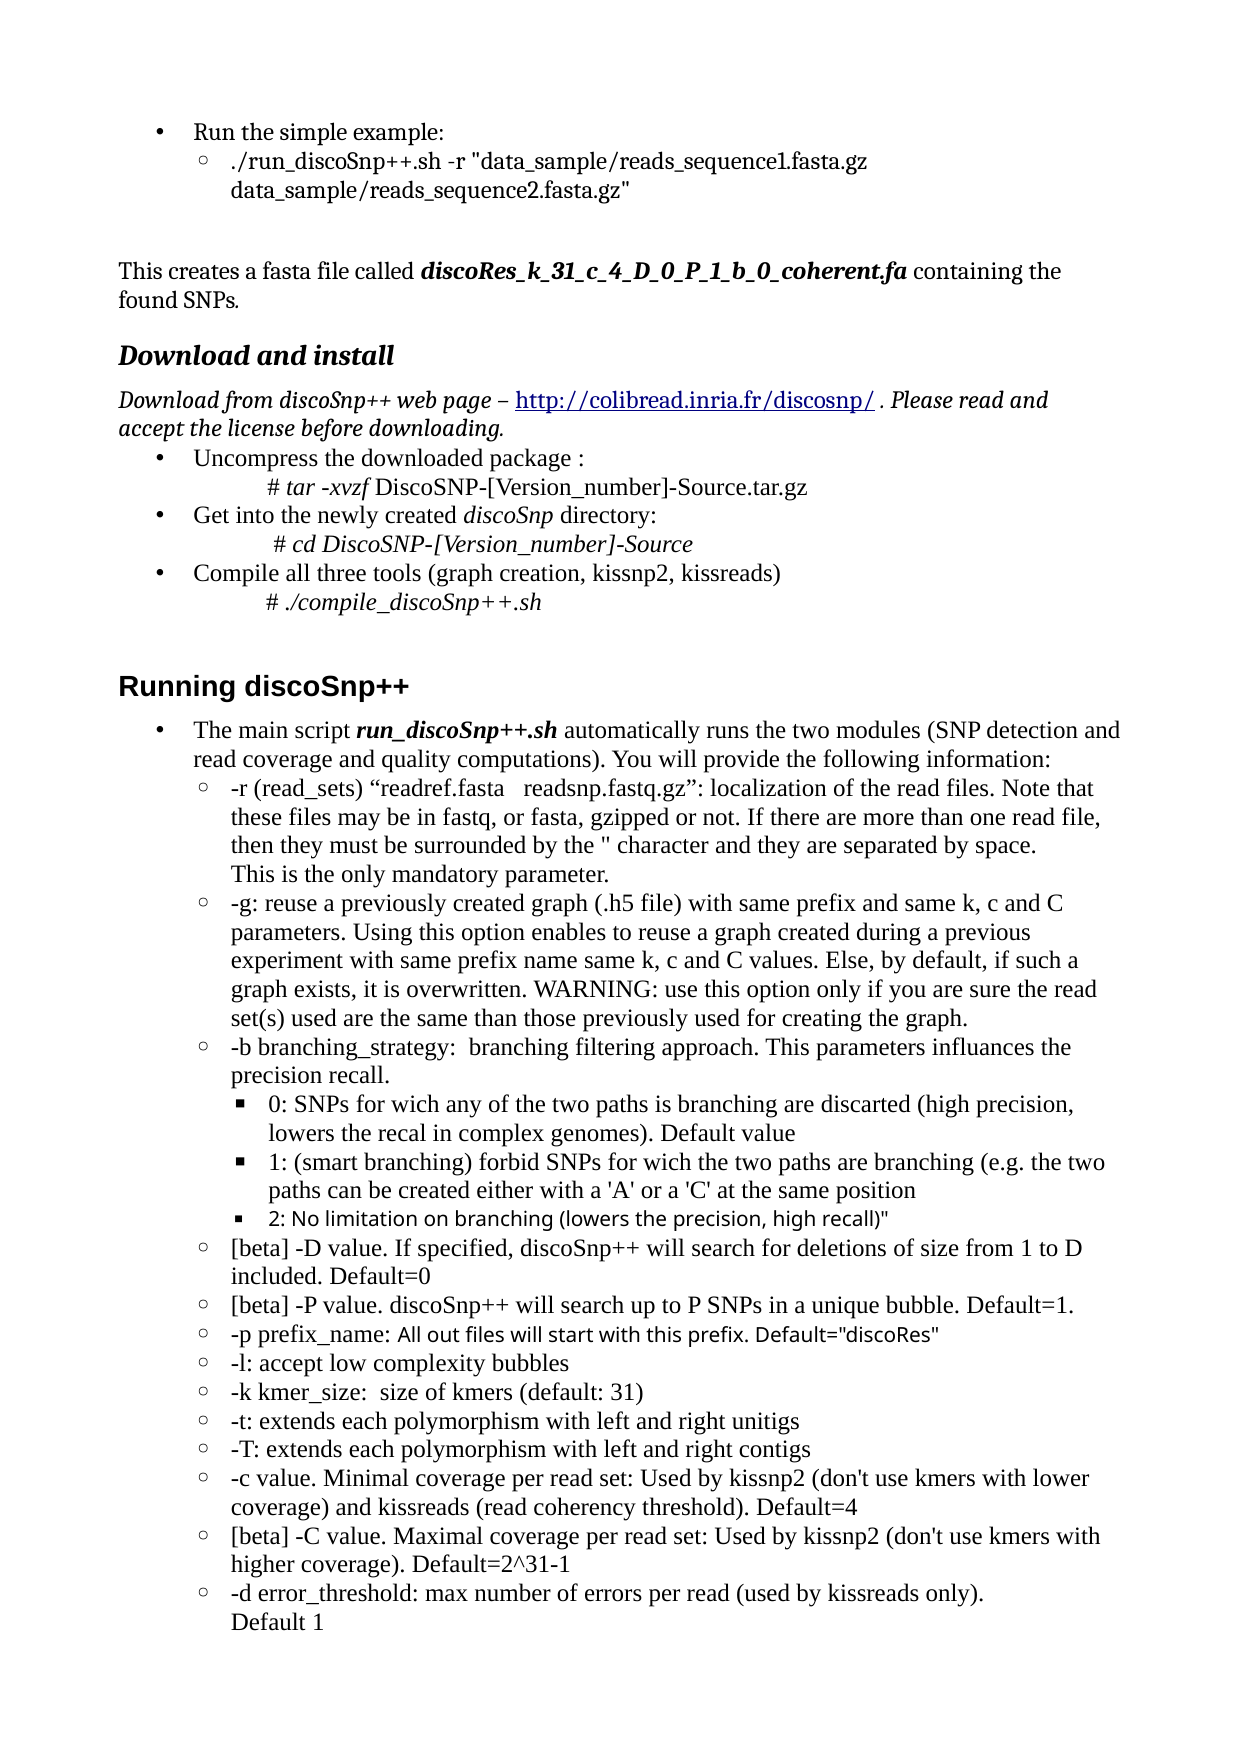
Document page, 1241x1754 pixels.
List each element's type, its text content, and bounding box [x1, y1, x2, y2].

list The main script run_discoSnp++.sh automatically runs the two modules (SNP detection and read coverage and quality computations). You will provide the following information: [156, 715, 1122, 773]
text This creates a fasta file called discoRes_k_31_c_4_D_0_P_1_b_0_coherent.fa containing the found SNPs. [118, 257, 1122, 314]
text Download from discoSnp++ web page – http://colibread.inria.fr/discosnp/ . Please read and accept the license before downloading. [118, 386, 1122, 443]
list -T: extends each polymorphism with left and right contigs [193, 1434, 1122, 1463]
list -t: extends each polymorphism with left and right unitigs [193, 1406, 1122, 1434]
list Uncompress the downloaded package : # tar -xvzf DiscoSNP-[Version_number]-Source.tar.gz [156, 443, 1122, 501]
list -l: accept low complexity bubbles [193, 1348, 1122, 1377]
list [beta] -C value. Maximal coverage per read set: Used by kissnp2 (don't use kmers with higher coverage). Default=2^31-1 [193, 1521, 1122, 1578]
text # ./compile_discoSnp++.sh [118, 587, 1122, 616]
list -c value. Minimal coverage per read set: Used by kissnp2 (don't use kmers with lower coverage) and kissreads (read coherency threshold). Default=4 [193, 1463, 1122, 1521]
list 2: No limitation on branching (lowers the precision, high recall)" [231, 1204, 1122, 1233]
list [beta] -D value. If specified, discoSnp++ will search for deletions of size from 1 to D included. Default=0 [193, 1233, 1122, 1290]
list -d error_threshold: max number of errors per read (used by kissreads only). Default 1 [193, 1578, 1122, 1636]
list Get into the newly created discoSnp directory: # cd DiscoSNP-[Version_number]-Source [156, 501, 1122, 558]
list Compile all three tools (graph creation, kissnp2, kissreads) [156, 558, 1122, 587]
list -r (read_sets) “readref.fasta readsnp.fastq.gz”: localization of the read files. Note that these files may be in fastq, or fasta, gzipped or not. If there are more than one read file, then they must be surrounded by the " character and they are separated by space. This is the only mandatory parameter. [193, 773, 1122, 888]
subtitle Download and install [118, 339, 1122, 373]
list -k kmer_size: size of kmers (default: 31) [193, 1377, 1122, 1406]
list 1: (smart branching) forbid SNPs for wich the two paths are branching (e.g. the two paths can be created either with a 'A' or a 'C' at the same position [231, 1147, 1122, 1204]
list Run the simple example: [156, 118, 1122, 147]
list ./run_discoSnp++.sh -r "data_sample/reads_sequence1.fasta.gz data_sample/reads_sequence2.fasta.gz" [193, 147, 1122, 204]
list 0: SNPs for wich any of the two paths is branching are discarted (high precision, lowers the recal in complex genomes). Default value [231, 1089, 1122, 1147]
list -b branching_strategy: branching filtering approach. This parameters influances the precision recall. [193, 1032, 1122, 1089]
list -p prefix_name: All out files will start with this prefix. Default="discoRes" [193, 1319, 1122, 1348]
list [beta] -P value. discoSnp++ will search up to P SNPs in a unique bubble. Default=1. [193, 1290, 1122, 1319]
list -g: reuse a previously created graph (.h5 file) with same prefix and same k, c and C parameters. Using this option enables to reuse a graph created during a previous experiment with same prefix name same k, c and C values. Else, by default, if such a graph exists, it is overwritten. WARNING: use this option only if you are sure the read set(s) used are the same than those previously used for creating the graph. [193, 888, 1122, 1032]
subtitle Running discoSnp++ [118, 669, 1122, 703]
